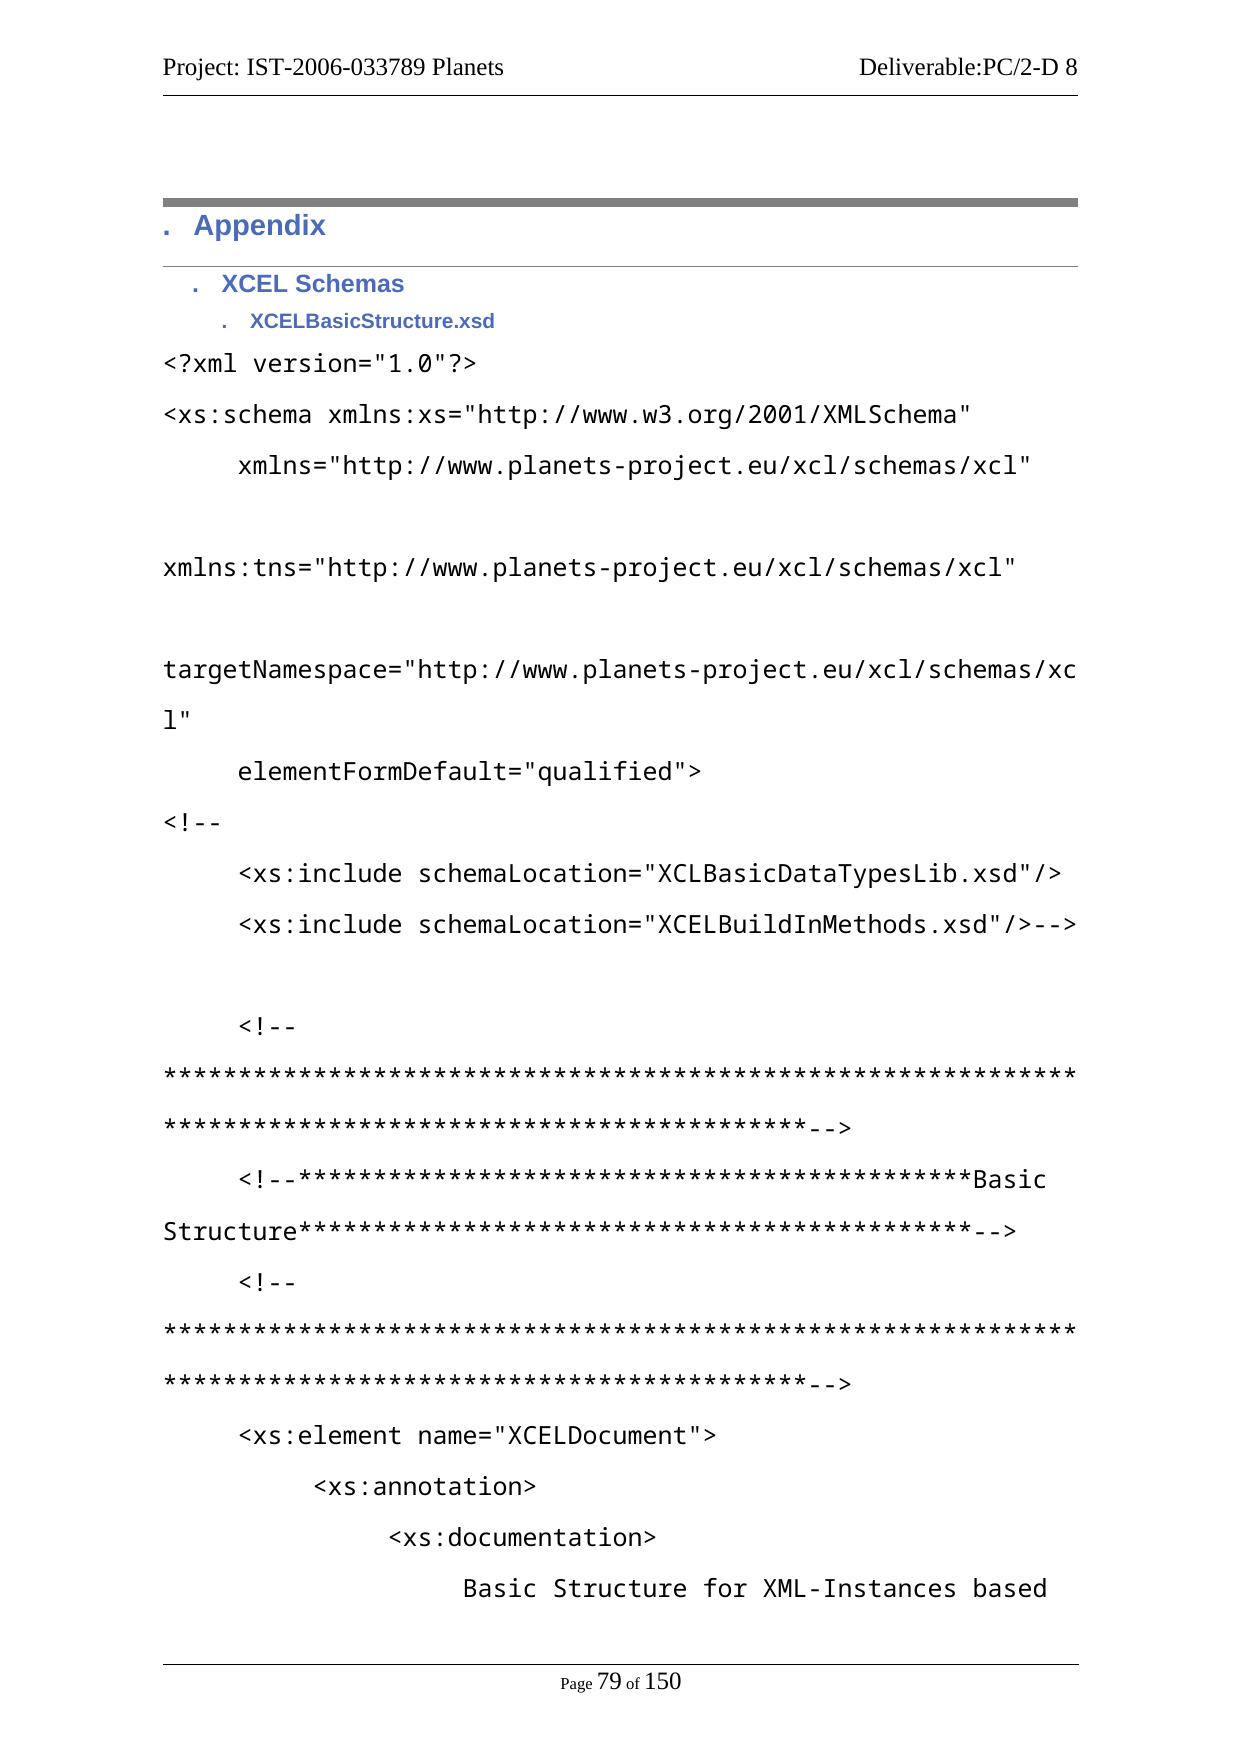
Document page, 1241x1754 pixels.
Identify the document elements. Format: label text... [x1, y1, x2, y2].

text <!--********************************************************************************************************--> [162, 1009, 1078, 1145]
text <!--********************************************************************************************************--> [162, 1264, 1078, 1400]
text <xs:annotation> [162, 1468, 1078, 1502]
text Basic Structure for XML-Instances based [162, 1571, 1078, 1604]
text xmlns="http://www.planets-project.eu/xcl/schemas/xcl" [162, 448, 1078, 482]
text <!-- [162, 805, 1078, 839]
text <xs:element name="XCELDocument"> [162, 1417, 1078, 1451]
text <xs:include schemaLocation="XCLBasicDataTypesLib.xsd"/> [162, 856, 1078, 890]
text <xs:include schemaLocation="XCELBuildInMethods.xsd"/>--> [162, 907, 1078, 941]
text elementFormDefault="qualified"> [162, 754, 1078, 788]
subtitle XCELBasicStructure.xsd [162, 310, 1078, 333]
subtitle Appendix [162, 199, 1078, 241]
text targetNamespace="http://www.planets-project.eu/xcl/schemas/xcl" [162, 601, 1078, 737]
text <?xml version="1.0"?> [162, 346, 1078, 379]
text xmlns:tns="http://www.planets-project.eu/xcl/schemas/xcl" [162, 499, 1078, 584]
subtitle XCEL Schemas [162, 267, 1078, 297]
text <!--*********************************************Basic Structure*********************************************--> [162, 1162, 1078, 1247]
text <xs:schema xmlns:xs="http://www.w3.org/2001/XMLSchema" [162, 397, 1078, 431]
text <xs:documentation> [162, 1519, 1078, 1553]
